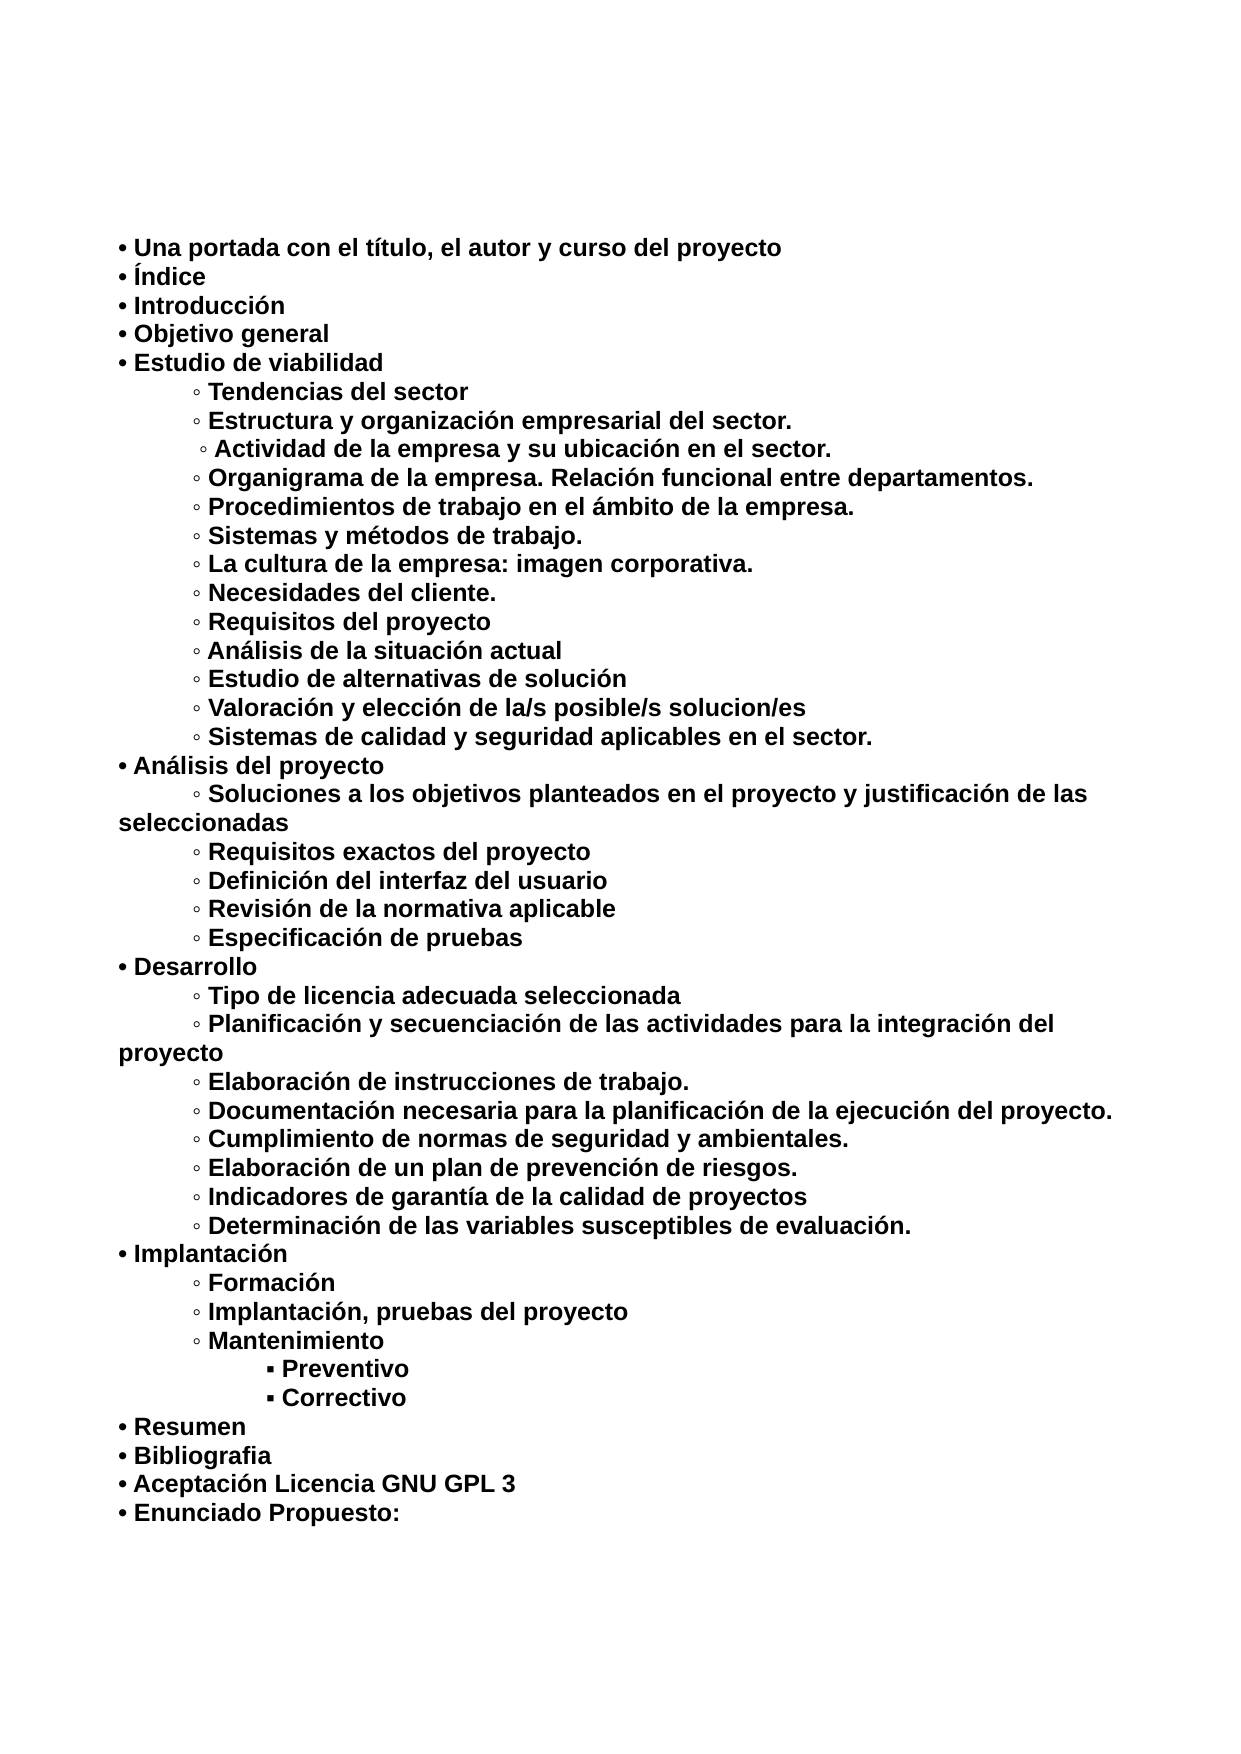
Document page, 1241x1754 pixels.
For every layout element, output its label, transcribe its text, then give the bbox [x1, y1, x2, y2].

text ◦ Definición del interfaz del usuario [118, 866, 1122, 894]
text • Una portada con el título, el autor y curso del proyecto [118, 233, 1122, 262]
text ◦ Soluciones a los objetivos planteados en el proyecto y justificación de las seleccionadas [118, 779, 1122, 837]
text ◦ Planificación y secuenciación de las actividades para la integración del proyecto [118, 1009, 1122, 1067]
text • Índice [118, 262, 1122, 291]
text ◦ Requisitos exactos del proyecto [118, 837, 1122, 866]
text • Resumen [118, 1412, 1122, 1441]
text ◦ La cultura de la empresa: imagen corporativa. [118, 549, 1122, 578]
text ◦ Tendencias del sector [118, 377, 1122, 406]
text • Análisis del proyecto [118, 751, 1122, 779]
text ◦ Estructura y organización empresarial del sector. [118, 406, 1122, 434]
text ◦ Valoración y elección de la/s posible/s solucion/es [118, 693, 1122, 722]
text ◦ Elaboración de un plan de prevención de riesgos. [118, 1153, 1122, 1182]
text ◦ Necesidades del cliente. [118, 578, 1122, 607]
text ◦ Cumplimiento de normas de seguridad y ambientales. [118, 1124, 1122, 1153]
text ◦ Determinación de las variables susceptibles de evaluación. [118, 1211, 1122, 1239]
text ◦ Análisis de la situación actual [118, 636, 1122, 664]
text • Objetivo general [118, 319, 1122, 348]
text ◦ Formación [118, 1268, 1122, 1297]
text • Enunciado Propuesto: [118, 1498, 1122, 1527]
text • Introducción [118, 291, 1122, 319]
text ◦ Implantación, pruebas del proyecto [118, 1297, 1122, 1326]
text • Bibliografia [118, 1441, 1122, 1469]
text ◦ Organigrama de la empresa. Relación funcional entre departamentos. [118, 463, 1122, 492]
text • Desarrollo [118, 952, 1122, 981]
text ◦ Requisitos del proyecto [118, 607, 1122, 636]
text ◦ Actividad de la empresa y su ubicación en el sector. [118, 434, 1122, 463]
text ◦ Indicadores de garantía de la calidad de proyectos [118, 1182, 1122, 1211]
text ◦ Revisión de la normativa aplicable [118, 894, 1122, 923]
text ◦ Estudio de alternativas de solución [118, 664, 1122, 693]
text • Estudio de viabilidad [118, 348, 1122, 377]
text ◦ Documentación necesaria para la planificación de la ejecución del proyecto. [118, 1096, 1122, 1124]
text ◦ Especificación de pruebas [118, 923, 1122, 952]
text ◦ Mantenimiento [118, 1326, 1122, 1354]
text ◦ Tipo de licencia adecuada seleccionada [118, 981, 1122, 1009]
text ◦ Elaboración de instrucciones de trabajo. [118, 1067, 1122, 1096]
text ▪ Preventivo [118, 1354, 1122, 1383]
text ▪ Correctivo [118, 1383, 1122, 1412]
text • Aceptación Licencia GNU GPL 3 [118, 1469, 1122, 1498]
text ◦ Sistemas y métodos de trabajo. [118, 521, 1122, 549]
text ◦ Procedimientos de trabajo en el ámbito de la empresa. [118, 492, 1122, 521]
text • Implantación [118, 1239, 1122, 1268]
text ◦ Sistemas de calidad y seguridad aplicables en el sector. [118, 722, 1122, 751]
